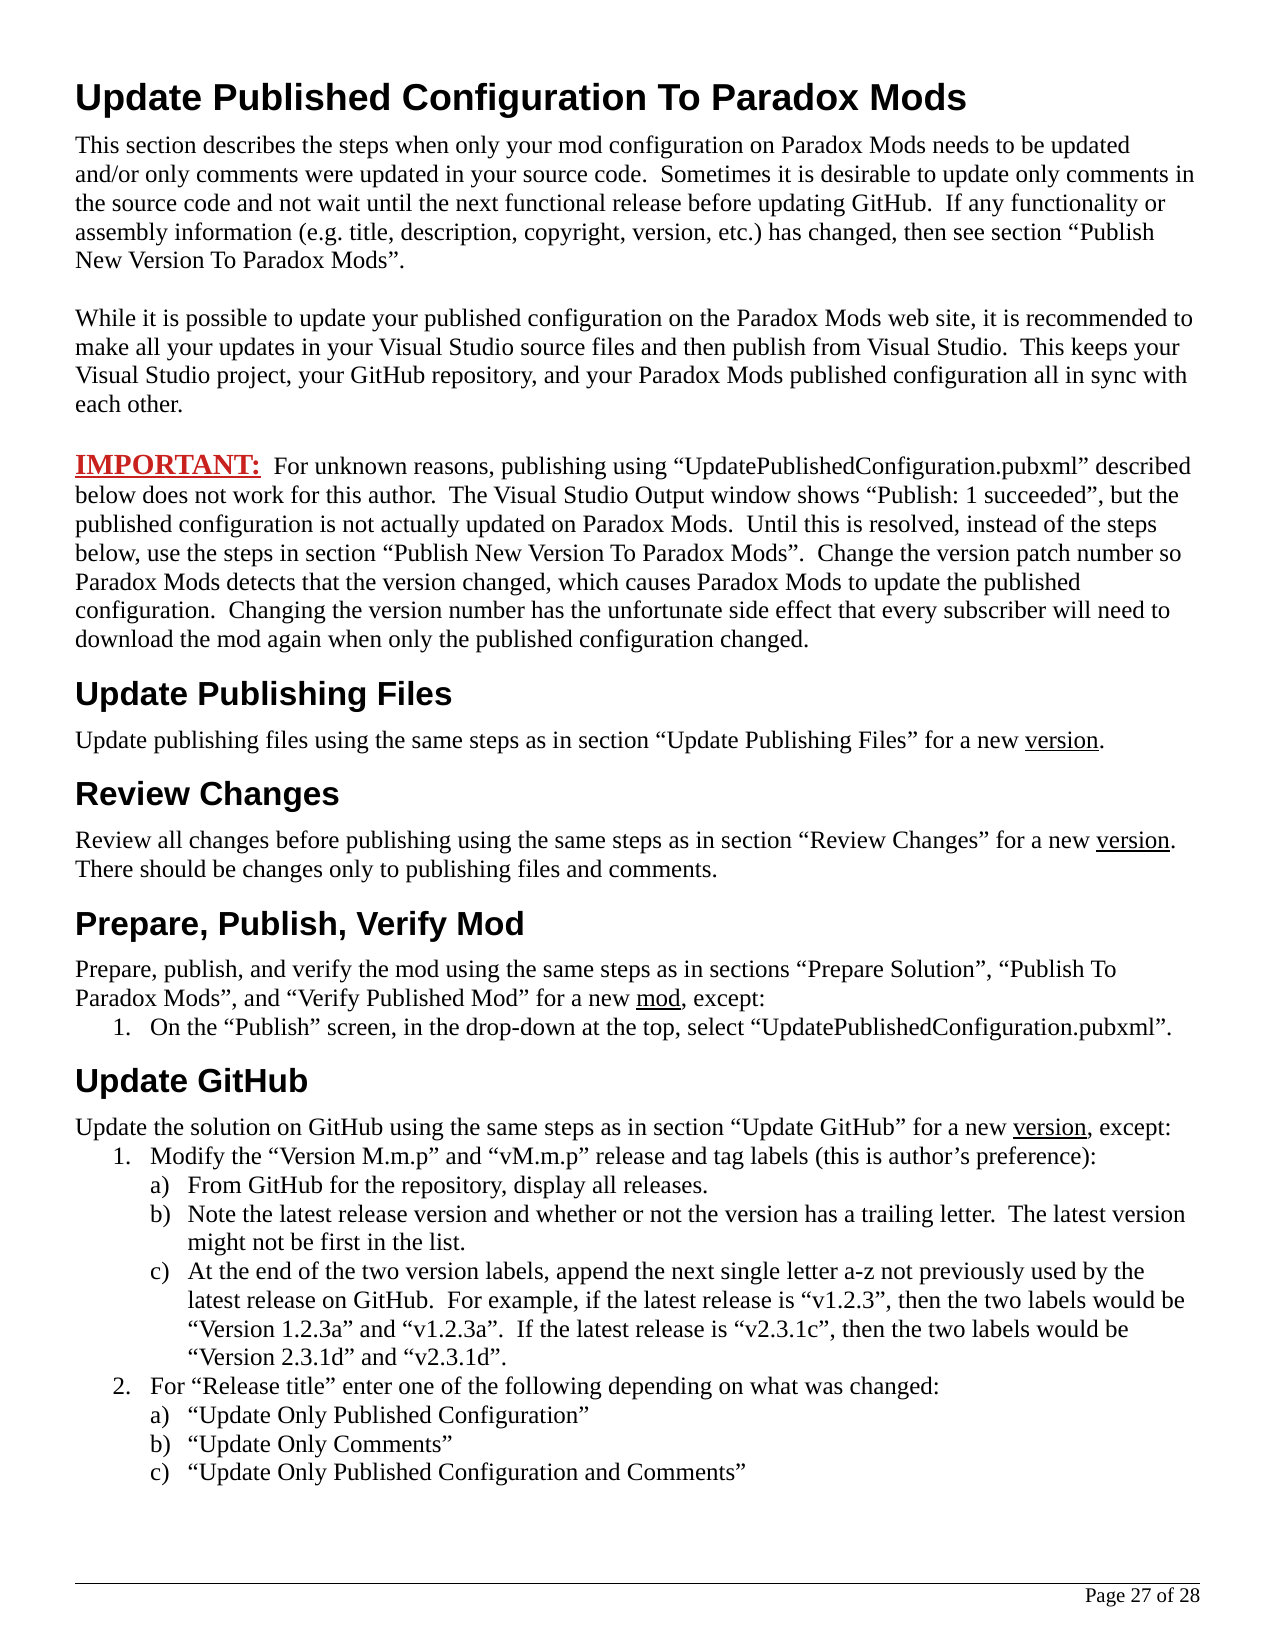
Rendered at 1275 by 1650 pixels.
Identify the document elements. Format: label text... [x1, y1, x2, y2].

subtitle Prepare, Publish, Verify Mod [75, 903, 1200, 942]
subtitle Update Publishing Files [75, 674, 1200, 712]
list At the end of the two version labels, append the next single letter a-z not previously used by the latest release on GitHub. For example, if the latest release is “v1.2.3”, then the two labels would be “Version 1.2.3a” and “v1.2.3a”. If the latest release is “v2.3.1c”, then the two labels would be “Version 2.3.1d” and “v2.3.1d”. [150, 1256, 1200, 1371]
text Review all changes before publishing using the same steps as in section “Review Changes” for a new version. There should be changes only to publishing files and comments. [75, 825, 1200, 883]
list For “Release title” enter one of the following depending on what was changed: [112, 1371, 1200, 1400]
subtitle Review Changes [75, 774, 1200, 813]
list “Update Only Published Configuration and Comments” [150, 1457, 1200, 1486]
text Update publishing files using the same steps as in section “Update Publishing Files” for a new version. [75, 725, 1200, 753]
list “Update Only Published Configuration” [150, 1400, 1200, 1429]
subtitle Update GitHub [75, 1062, 1200, 1100]
text Prepare, publish, and verify the mod using the same steps as in sections “Prepare Solution”, “Publish To Paradox Mods”, and “Verify Published Mod” for a new mod, except: [75, 954, 1200, 1012]
list From GitHub for the repository, display all releases. [150, 1170, 1200, 1199]
text Update the solution on GitHub using the same steps as in section “Update GitHub” for a new version, except: [75, 1112, 1200, 1141]
text IMPORTANT: For unknown reasons, publishing using “UpdatePublishedConfiguration.pubxml” described below does not work for this author. The Visual Studio Output window shows “Publish: 1 succeeded”, but the published configuration is not actually updated on Paradox Mods. Until this is resolved, instead of the steps below, use the steps in section “Publish New Version To Paradox Mods”. Change the version patch number so Paradox Mods detects that the version changed, which causes Paradox Mods to update the published configuration. Changing the version number has the unfortunate side effect that every subscriber will need to download the mod again when only the published configuration changed. [75, 447, 1200, 653]
text This section describes the steps when only your mod configuration on Paradox Mods needs to be updated and/or only comments were updated in your source code. Sometimes it is desirable to update only comments in the source code and not wait until the next functional release before updating GitHub. If any functionality or assembly information (e.g. title, description, copyright, version, etc.) has changed, then see section “Publish New Version To Paradox Mods”. [75, 131, 1200, 274]
text While it is possible to update your published configuration on the Paradox Mods web site, it is recommended to make all your updates in your Visual Studio source files and then publish from Visual Studio. This keeps your Visual Studio project, your GitHub repository, and your Paradox Mods published configuration all in sync with each other. [75, 303, 1200, 418]
subtitle Update Published Configuration To Paradox Mods [75, 75, 1200, 118]
list Note the latest release version and whether or not the version has a trailing letter. The latest version might not be first in the list. [150, 1199, 1200, 1256]
list On the “Publish” screen, in the drop-down at the top, select “UpdatePublishedConfiguration.pubxml”. [112, 1012, 1200, 1041]
list Modify the “Version M.m.p” and “vM.m.p” release and tag labels (this is author’s preference): [112, 1141, 1200, 1170]
list “Update Only Comments” [150, 1429, 1200, 1457]
